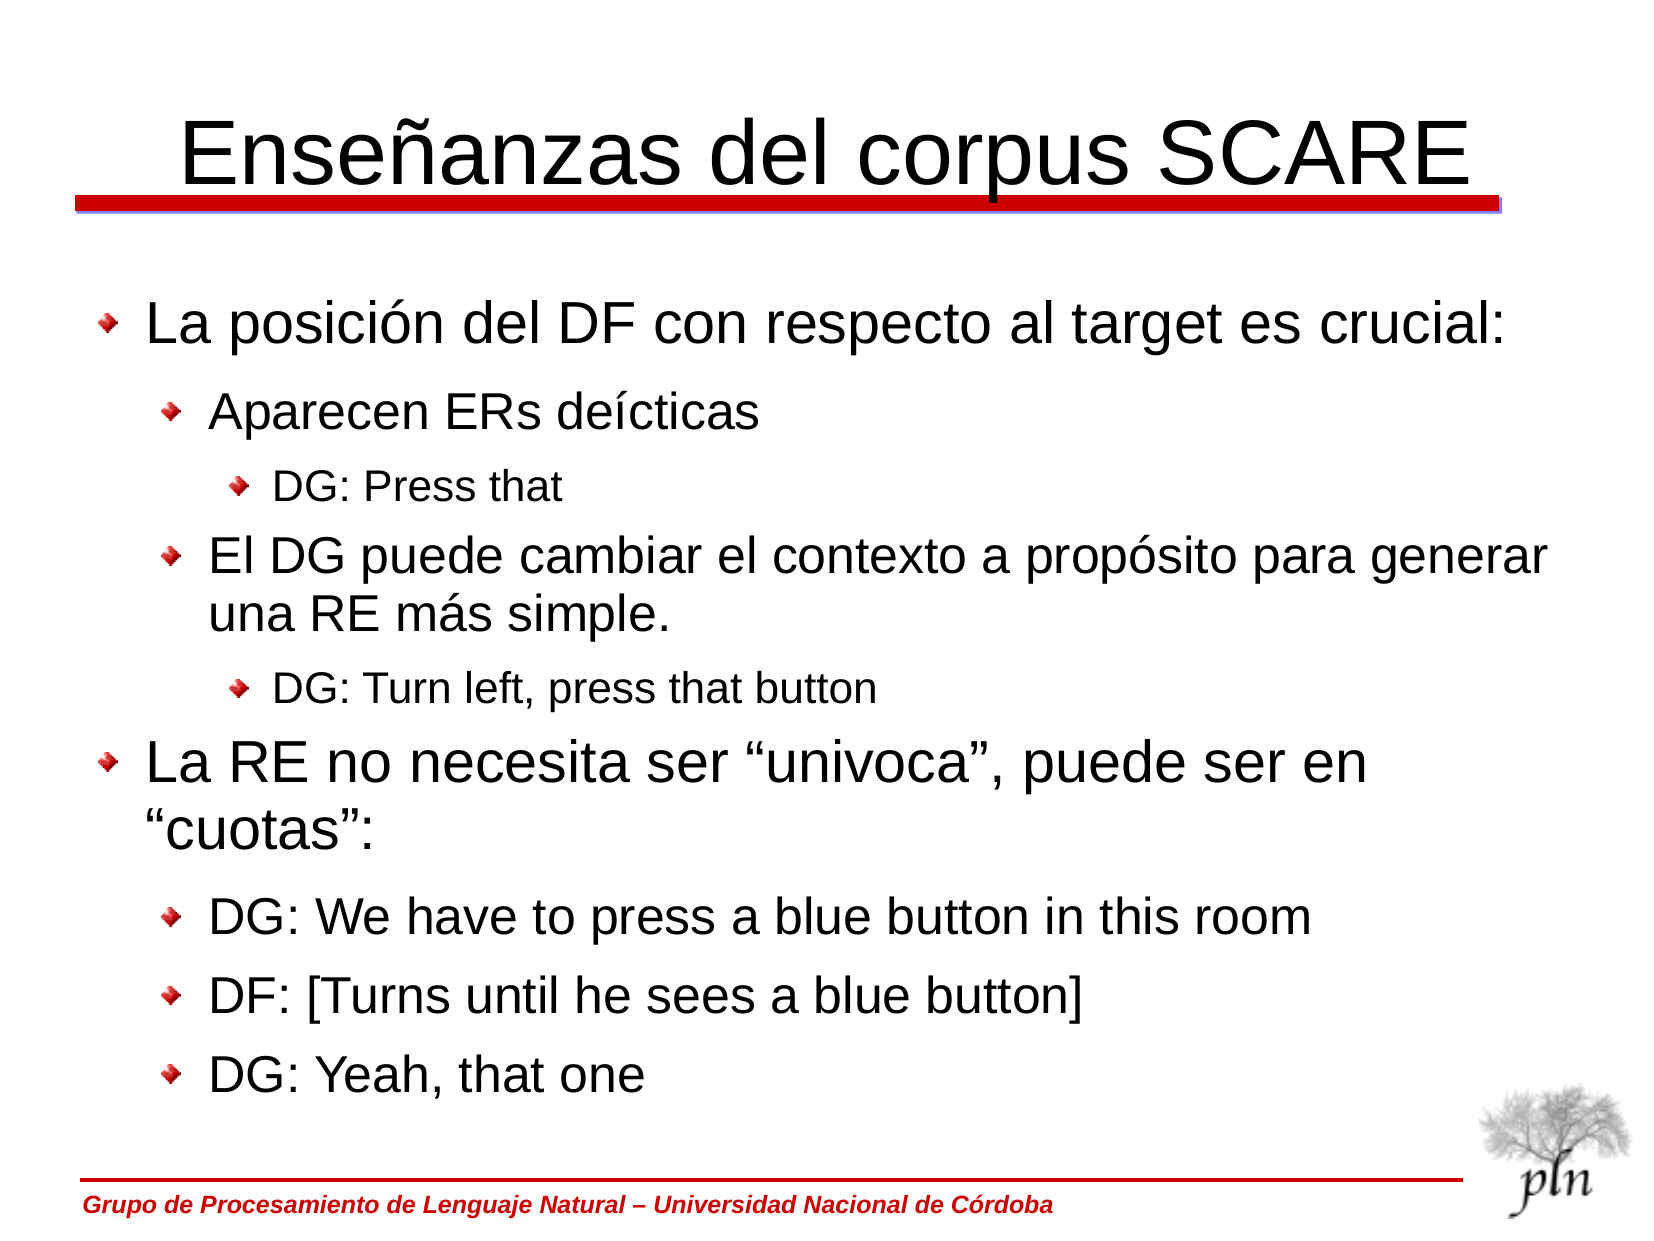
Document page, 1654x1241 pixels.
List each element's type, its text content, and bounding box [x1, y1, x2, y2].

title Enseñanzas del corpus SCARE [82, 56, 1571, 250]
list La posición del DF con respecto al target es crucial: Aparecen ERs deícticas DG: Press that El DG puede cambiar el contexto a propósito para generar una RE más simple. DG: Turn left, press that button La RE no necesita ser “univoca”, puede ser en “cuotas”: DG: We have to press a blue button in this room DF: [Turns until he sees a blue button] DG: Yeah, that one [82, 290, 1571, 1109]
picture [1477, 1083, 1635, 1219]
